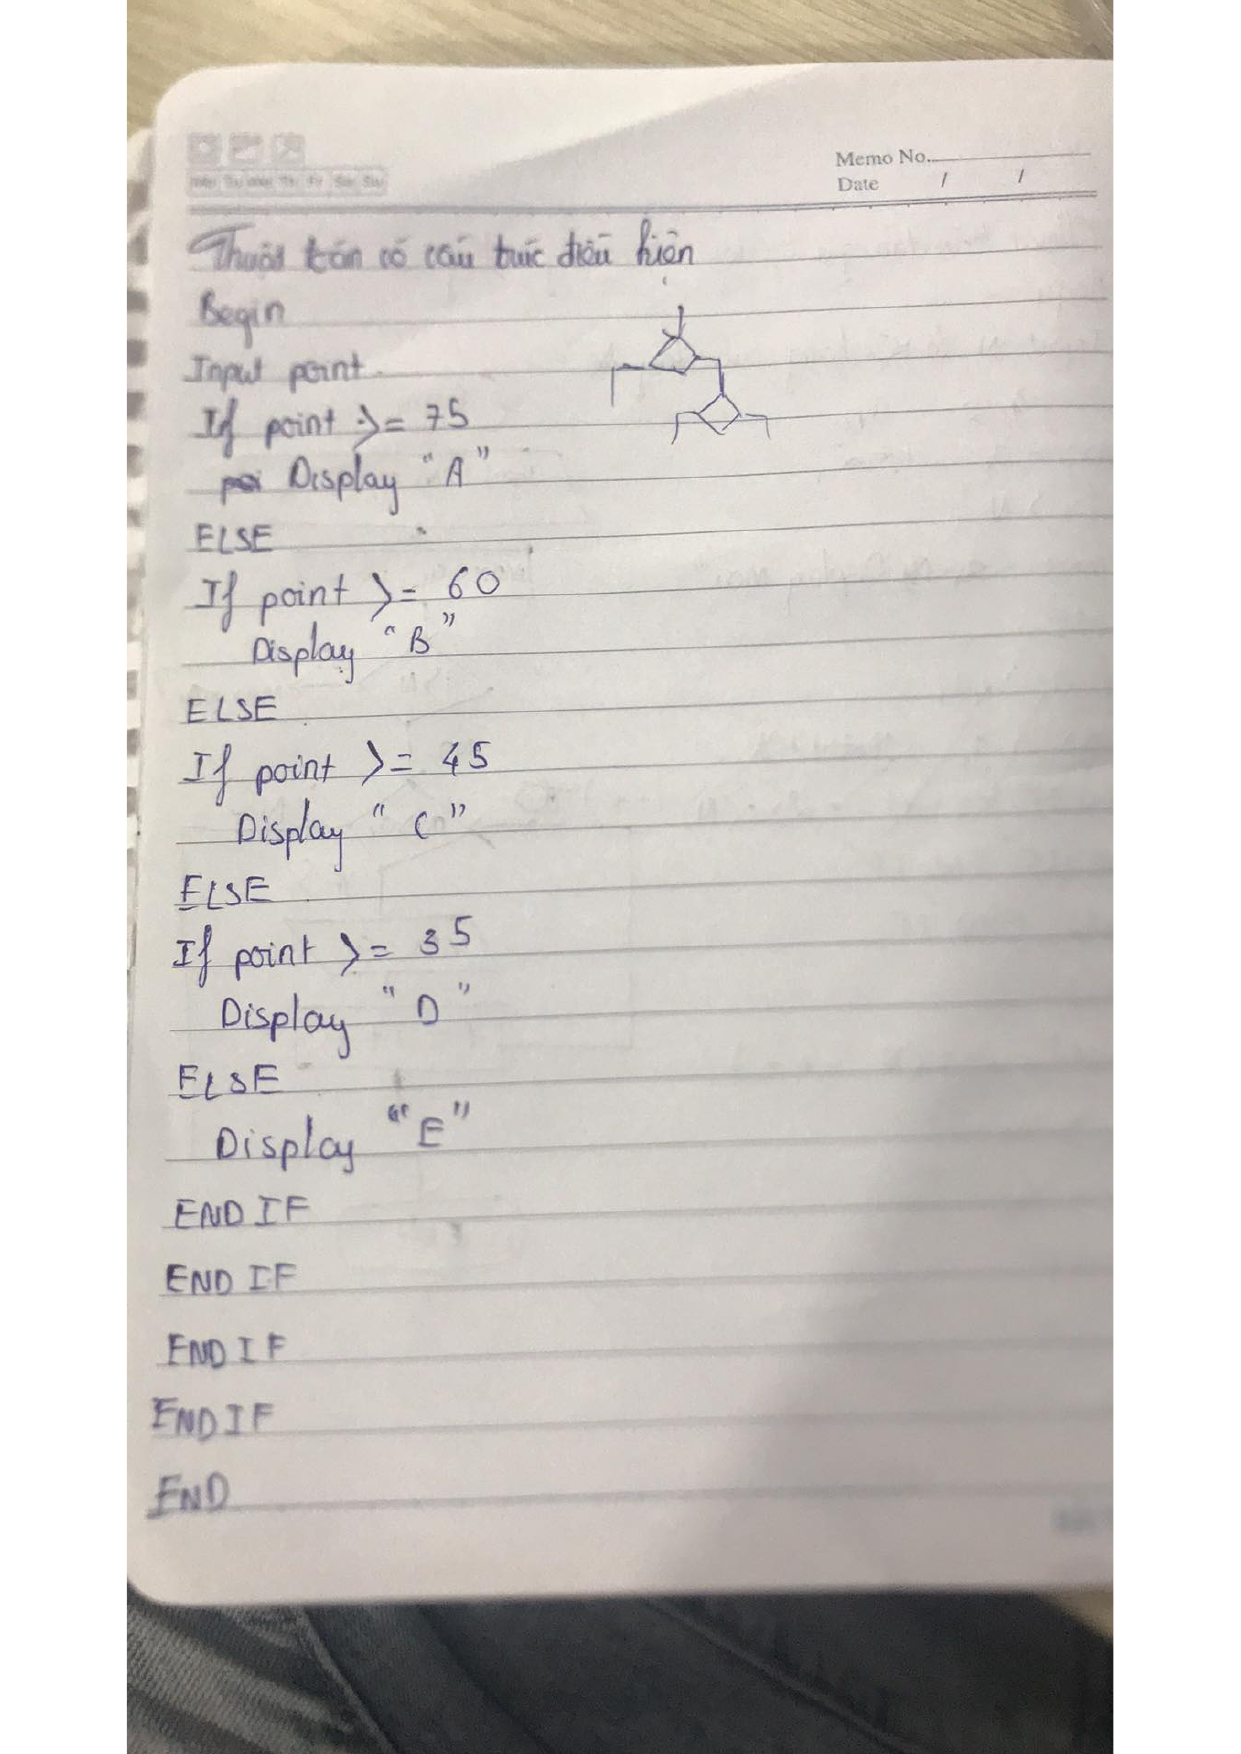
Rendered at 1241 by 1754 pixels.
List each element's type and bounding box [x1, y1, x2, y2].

picture [126, 0, 1114, 1754]
